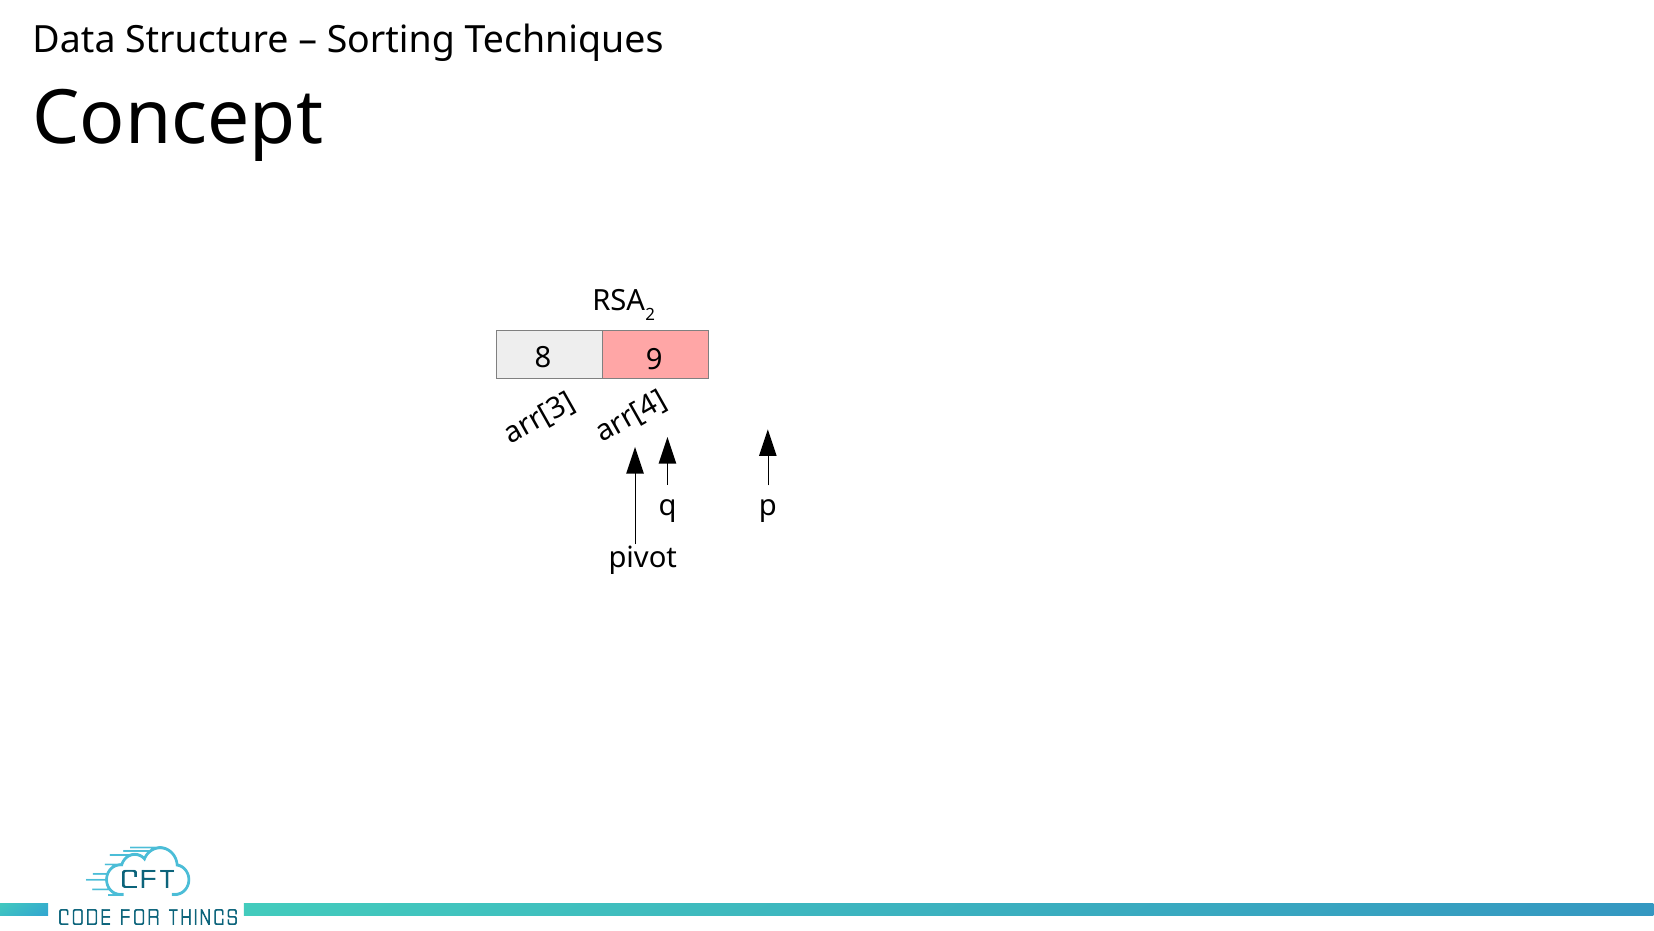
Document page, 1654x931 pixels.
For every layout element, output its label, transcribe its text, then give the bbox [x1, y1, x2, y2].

text_box RSA2 [577, 271, 678, 328]
text_box pivot [593, 528, 697, 615]
text_box arr[4] [569, 361, 697, 468]
text_box [568, 330, 631, 379]
picture [59, 846, 237, 925]
text_box [496, 330, 519, 379]
text_box q [643, 477, 692, 527]
text_box p [744, 476, 793, 526]
text_box arr[3] [478, 361, 601, 470]
text_box 8 [519, 328, 568, 379]
title Data Structure – Sorting Techniques Concept [32, 12, 1184, 166]
text_box [680, 330, 709, 379]
text_box 9 [631, 330, 680, 380]
